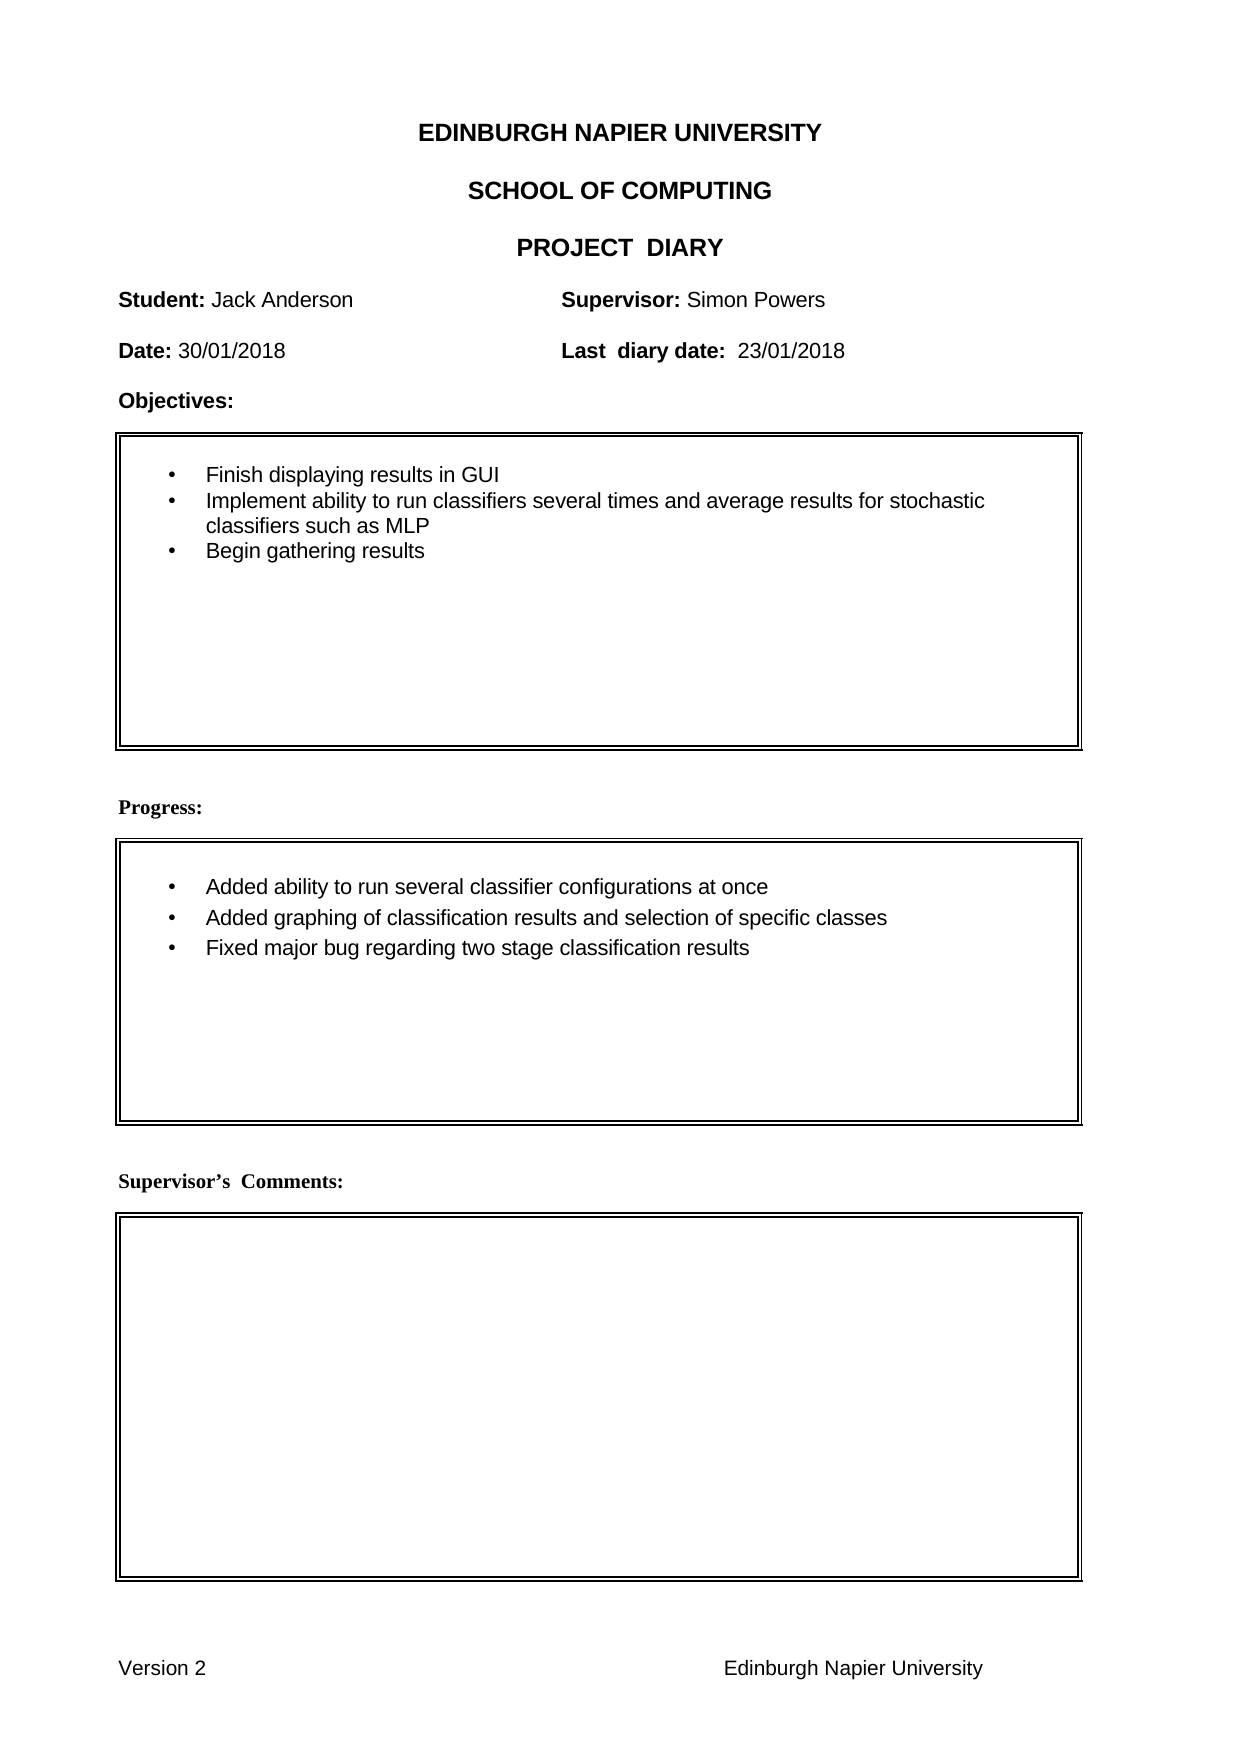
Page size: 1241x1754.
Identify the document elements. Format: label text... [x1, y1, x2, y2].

text Date: 30/01/2018 Last diary date: 23/01/2018 [118, 337, 1122, 363]
table_header Added ability to run several classifier configurations at once Added graphing of classification results and selection of specific classes Fixed major bug regarding two stage classification results [121, 843, 1077, 1120]
text PROJECT DIARY [118, 233, 1122, 262]
text Student: Jack Anderson Supervisor: Simon Powers [118, 287, 1122, 312]
subtitle EDINBURGH NAPIER UNIVERSITY [118, 118, 1122, 147]
text SCHOOL OF COMPUTING [118, 176, 1122, 204]
table_header Finish displaying results in GUI Implement ability to run classifiers several times and average results for stochastic classifiers such as MLP Begin gathering results [121, 437, 1077, 745]
text Supervisor’s Comments: [118, 1169, 1122, 1193]
text Progress: [118, 794, 1122, 819]
table_header [121, 1218, 1077, 1576]
text Objectives: [118, 388, 1122, 413]
